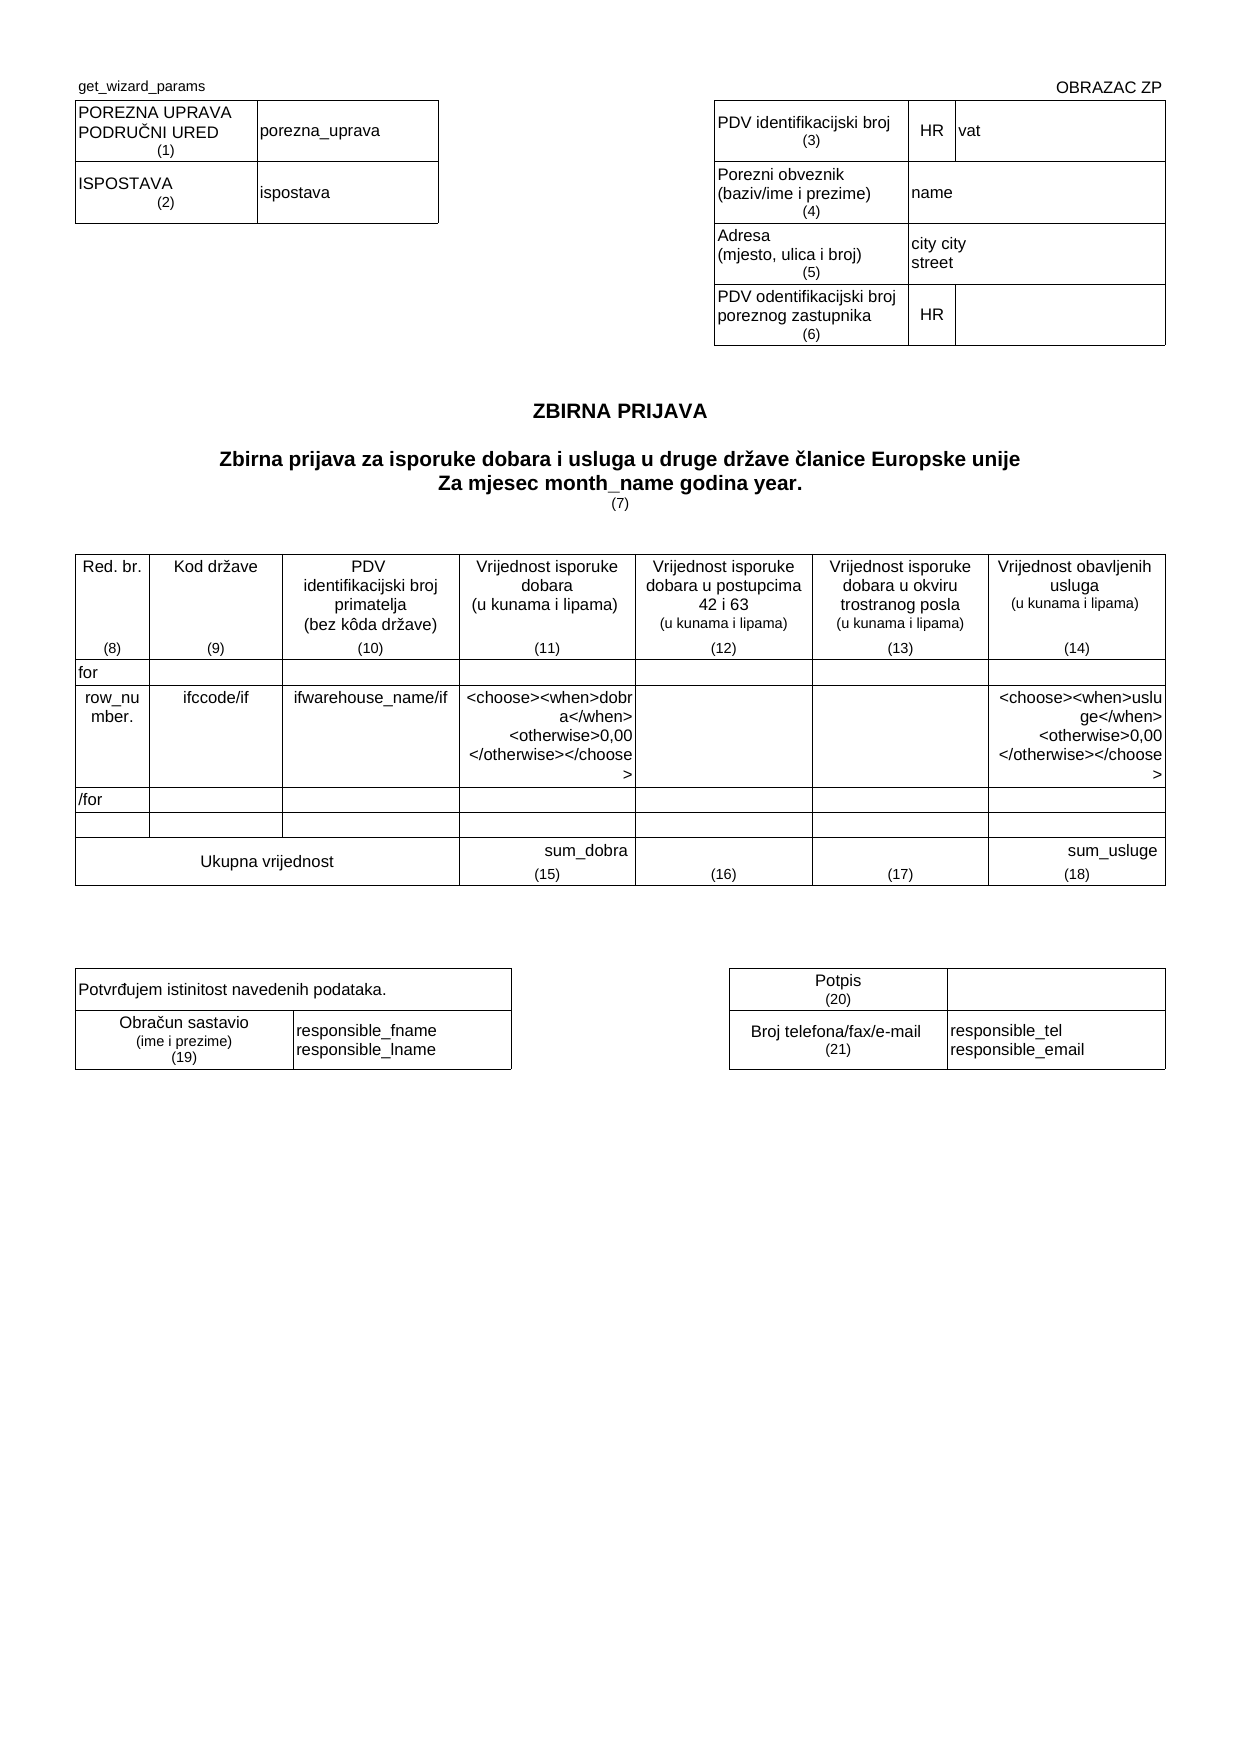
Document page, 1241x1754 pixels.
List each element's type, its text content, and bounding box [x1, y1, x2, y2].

table_cell (9) [150, 636, 282, 659]
table_cell [636, 838, 812, 862]
table_cell [76, 813, 149, 837]
table_cell [955, 346, 1165, 375]
table_cell [813, 813, 988, 837]
table_cell ispostava [258, 162, 438, 223]
table_cell responsible_tel responsible_email [948, 1011, 1165, 1069]
table_cell [75, 345, 257, 375]
text Zbirna prijava za isporuke dobara i usluga u druge države članice Europske unije [75, 447, 1165, 471]
table_cell [283, 660, 459, 684]
text Za mjesec month_name godina year. [75, 471, 1165, 495]
table_cell (17) [813, 863, 988, 885]
table_cell vat [956, 101, 1165, 161]
table_header OBRAZAC ZP [955, 75, 1165, 100]
table_cell [257, 224, 438, 284]
table_cell [813, 660, 988, 684]
table_cell (15) [460, 863, 635, 885]
table_cell for [76, 660, 149, 684]
table_cell [714, 346, 908, 375]
table_cell [989, 660, 1165, 684]
table_cell HR [909, 101, 955, 161]
table_cell city city street [909, 224, 1165, 284]
table_header get_wizard_params [75, 75, 257, 100]
table_cell ISPOSTAVA (2) [76, 162, 257, 223]
table_header Kod države [150, 555, 282, 636]
table_cell [257, 284, 438, 345]
table_header Red. br. [76, 555, 149, 636]
table_cell (13) [813, 636, 988, 659]
table_header Potvrđujem istinitost navedenih podataka. [76, 969, 511, 1010]
table_header Vrijednost isporuke dobara (u kunama i lipama) [460, 555, 635, 636]
table_cell (18) [989, 863, 1165, 885]
table_cell [636, 813, 812, 837]
table_cell PDV odentifikacijski broj poreznog zastupnika (6) [715, 285, 908, 345]
table_header Potpis (20) [730, 969, 947, 1010]
table_cell sum_dobra [460, 838, 635, 862]
table_cell POREZNA UPRAVA PODRUČNI URED (1) [76, 101, 257, 161]
table_cell [636, 788, 812, 812]
table_cell [813, 838, 988, 862]
table_cell row_number. [76, 686, 149, 787]
table_header [948, 969, 1165, 1010]
table_cell [989, 788, 1165, 812]
table_header PDV identifikacijski broj primatelja (bez kôda države) [283, 555, 459, 636]
table_header Vrijednost isporuke dobara u okviru trostranog posla (u kunama i lipama) [813, 555, 988, 636]
table_header [512, 968, 729, 1010]
table_cell [438, 284, 714, 345]
table_cell [283, 813, 459, 837]
table_cell (14) [989, 636, 1165, 659]
table_cell [956, 285, 1165, 345]
table_cell PDV identifikacijski broj (3) [715, 101, 908, 161]
table_cell porezna_uprava [258, 101, 438, 161]
table_cell (10) [283, 636, 459, 659]
table_cell sum_usluge [989, 838, 1165, 862]
table_cell [989, 813, 1165, 837]
table_cell Obračun sastavio (ime i prezime) (19) [76, 1011, 293, 1069]
table_cell (16) [636, 863, 812, 885]
table_cell (11) [460, 636, 635, 659]
table_cell [439, 100, 714, 161]
table_cell [75, 284, 257, 345]
table_cell (12) [636, 636, 812, 659]
table_cell [813, 788, 988, 812]
text ZBIRNA PRIJAVA [75, 399, 1165, 423]
table_cell [257, 345, 438, 375]
table_header [714, 75, 908, 100]
table_cell /for [76, 788, 149, 812]
table_cell [150, 813, 282, 837]
table_header [908, 75, 955, 100]
table_cell [439, 161, 714, 223]
table_cell [150, 788, 282, 812]
table_cell Adresa (mjesto, ulica i broj) (5) [715, 224, 908, 284]
table_cell [908, 346, 955, 375]
table_cell [512, 1010, 729, 1069]
table_cell [438, 223, 714, 284]
table_cell [460, 813, 635, 837]
table_cell (8) [76, 636, 149, 659]
table_cell <choose><when>usluge</when> <otherwise>0,00 </otherwise></choose> [989, 686, 1165, 787]
table_cell [75, 224, 257, 284]
table_header Vrijednost isporuke dobara u postupcima 42 i 63 (u kunama i lipama) [636, 555, 812, 636]
text (7) [75, 495, 1165, 512]
table_cell Porezni obveznik (baziv/ime i prezime) (4) [715, 162, 908, 223]
table_cell [636, 686, 812, 787]
table_cell [283, 788, 459, 812]
table_header Vrijednost obavljenih usluga (u kunama i lipama) [989, 555, 1165, 636]
table_cell HR [909, 285, 955, 345]
table_cell Ukupna vrijednost [76, 838, 459, 885]
table_header [257, 75, 438, 100]
table_cell ifwarehouse_name/if [283, 686, 459, 787]
table_cell [460, 788, 635, 812]
table_cell [636, 660, 812, 684]
table_cell <choose><when>dobra</when> <otherwise>0,00 </otherwise></choose> [460, 686, 635, 787]
table_cell [438, 345, 714, 375]
table_cell [150, 660, 282, 684]
table_cell name [909, 162, 1165, 223]
table_cell Broj telefona/fax/e-mail (21) [730, 1011, 947, 1069]
table_cell [813, 686, 988, 787]
table_cell [460, 660, 635, 684]
table_header [438, 75, 714, 100]
table_cell ifccode/if [150, 686, 282, 787]
table_cell responsible_fname responsible_lname [294, 1011, 511, 1069]
